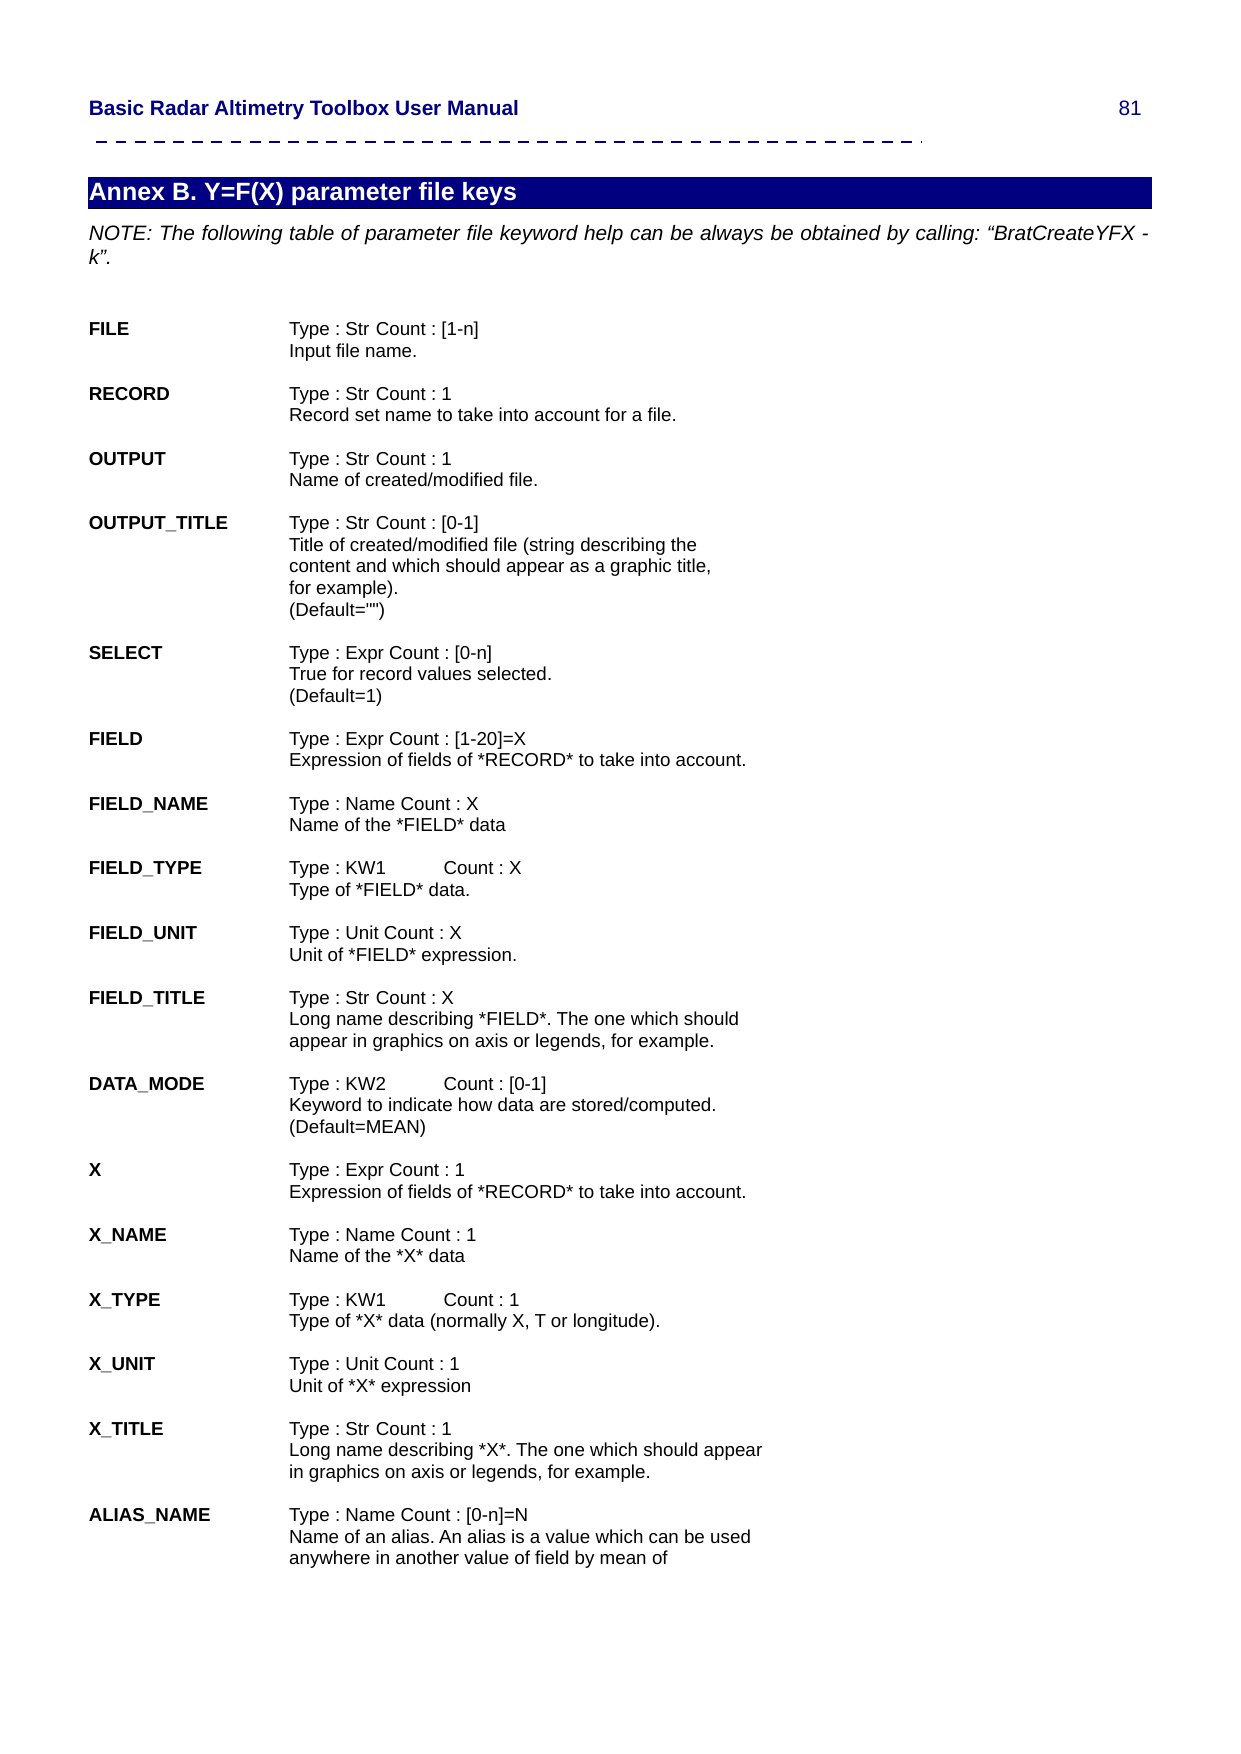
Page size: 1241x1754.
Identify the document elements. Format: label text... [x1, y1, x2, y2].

text in graphics on axis or legends, for example. [88, 1461, 1152, 1482]
text OUTPUT Type : Str Count : 1 [88, 447, 1152, 469]
text FIELD_TYPE Type : KW1 Count : X [88, 857, 1152, 879]
text (Default="") [88, 598, 1152, 620]
text Keyword to indicate how data are stored/computed. [88, 1094, 1152, 1116]
text X_TITLE Type : Str Count : 1 [88, 1418, 1152, 1439]
text (Default=1) [88, 684, 1152, 706]
text X_NAME Type : Name Count : 1 [88, 1224, 1152, 1245]
text FIELD_NAME Type : Name Count : X [88, 792, 1152, 814]
text OUTPUT_TITLE Type : Str Count : [0-1] [88, 512, 1152, 534]
text Name of the *X* data [88, 1245, 1152, 1267]
text Title of created/modified file (string describing the [88, 534, 1152, 555]
text Unit of *FIELD* expression. [88, 943, 1152, 965]
text Type of *X* data (normally X, T or longitude). [88, 1310, 1152, 1331]
text DATA_MODE Type : KW2 Count : [0-1] [88, 1073, 1152, 1094]
text content and which should appear as a graphic title, [88, 555, 1152, 577]
text Expression of fields of *RECORD* to take into account. [88, 1181, 1152, 1202]
text X Type : Expr Count : 1 [88, 1159, 1152, 1181]
text Input file name. [88, 339, 1152, 361]
text appear in graphics on axis or legends, for example. [88, 1029, 1152, 1051]
text Type of *FIELD* data. [88, 879, 1152, 900]
text for example). [88, 577, 1152, 598]
text True for record values selected. [88, 663, 1152, 684]
text Long name describing *X*. The one which should appear [88, 1439, 1152, 1461]
text X_TYPE Type : KW1 Count : 1 [88, 1288, 1152, 1310]
text FILE Type : Str Count : [1-n] [88, 318, 1152, 339]
text Record set name to take into account for a file. [88, 404, 1152, 426]
text Name of the *FIELD* data [88, 814, 1152, 836]
text Long name describing *FIELD*. The one which should [88, 1008, 1152, 1029]
text FIELD_TITLE Type : Str Count : X [88, 986, 1152, 1008]
list Y=F(X) parameter file keys [88, 177, 1152, 209]
text Name of an alias. An alias is a value which can be used [88, 1526, 1152, 1547]
text Unit of *X* expression [88, 1374, 1152, 1396]
text FIELD Type : Expr Count : [1-20]=X [88, 728, 1152, 749]
text FIELD_UNIT Type : Unit Count : X [88, 922, 1152, 943]
text Expression of fields of *RECORD* to take into account. [88, 749, 1152, 771]
text ALIAS_NAME Type : Name Count : [0-n]=N [88, 1504, 1152, 1526]
text X_UNIT Type : Unit Count : 1 [88, 1353, 1152, 1374]
text Name of created/modified file. [88, 469, 1152, 491]
text RECORD Type : Str Count : 1 [88, 383, 1152, 404]
text SELECT Type : Expr Count : [0-n] [88, 641, 1152, 663]
text NOTE: The following table of parameter file keyword help can be always be obtained by calling: “BratCreateYFX -k”. [88, 221, 1152, 269]
text anywhere in another value of field by mean of [88, 1547, 1152, 1569]
text (Default=MEAN) [88, 1116, 1152, 1137]
